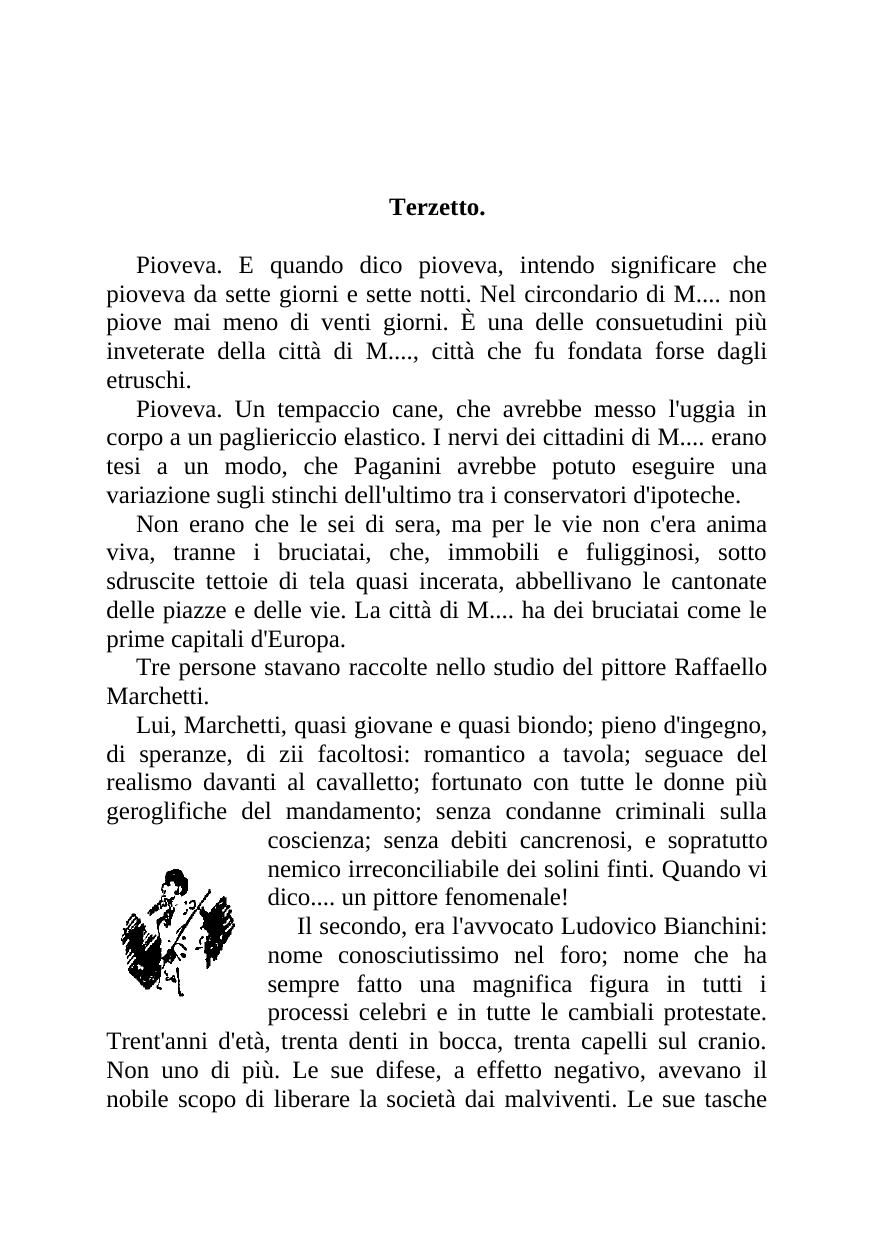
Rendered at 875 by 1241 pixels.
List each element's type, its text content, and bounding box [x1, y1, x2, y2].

text Pioveva. Un tempaccio cane, che avrebbe messo l'uggia in corpo a un pagliericcio elastico. I nervi dei cittadini di M.... erano tesi a un modo, che Paganini avrebbe potuto eseguire una variazione sugli stinchi dell'ultimo tra i conservatori d'ipoteche. [106, 394, 768, 509]
text Tre persone stavano raccolte nello studio del pittore Raffaello Marchetti. [106, 652, 768, 710]
picture [107, 854, 247, 1006]
text Non erano che le sei di sera, ma per le vie non c'era anima viva, tranne i bruciatai, che, immobili e fuligginosi, sotto sdruscite tettoie di tela quasi incerata, abbellivano le cantonate delle piazze e delle vie. La città di M.... ha dei bruciatai come le prime capitali d'Europa. [106, 509, 768, 652]
text Il secondo, era l'avvocato Ludovico Bianchini: nome conosciutissimo nel foro; nome che ha sempre fatto una magnifica figura in tutti i processi celebri e in tutte le cambiali protestate. Trent'anni d'età, trenta denti in bocca, trenta capelli sul cranio. Non uno di più. Le sue difese, a effetto negativo, avevano il nobile scopo di liberare la società dai malviventi. Le sue tasche [106, 911, 768, 1112]
text Lui, Marchetti, quasi giovane e quasi biondo; pieno d'ingegno, di speranze, di zii facoltosi: romantico a tavola; seguace del realismo davanti al cavalletto; fortunato con tutte le donne più geroglifiche del mandamento; senza condanne criminali sulla coscienza; senza debiti cancrenosi, e sopratutto nemico irreconciliabile dei solini finti. Quando vi dico.... un pittore fenomenale! [106, 710, 768, 1008]
text Terzetto. [106, 192, 768, 221]
text Pioveva. E quando dico pioveva, intendo significare che pioveva da sette giorni e sette notti. Nel circondario di M.... non piove mai meno di venti giorni. È una delle consuetudini più inveterate della città di M...., città che fu fondata forse dagli etruschi. [106, 250, 768, 394]
